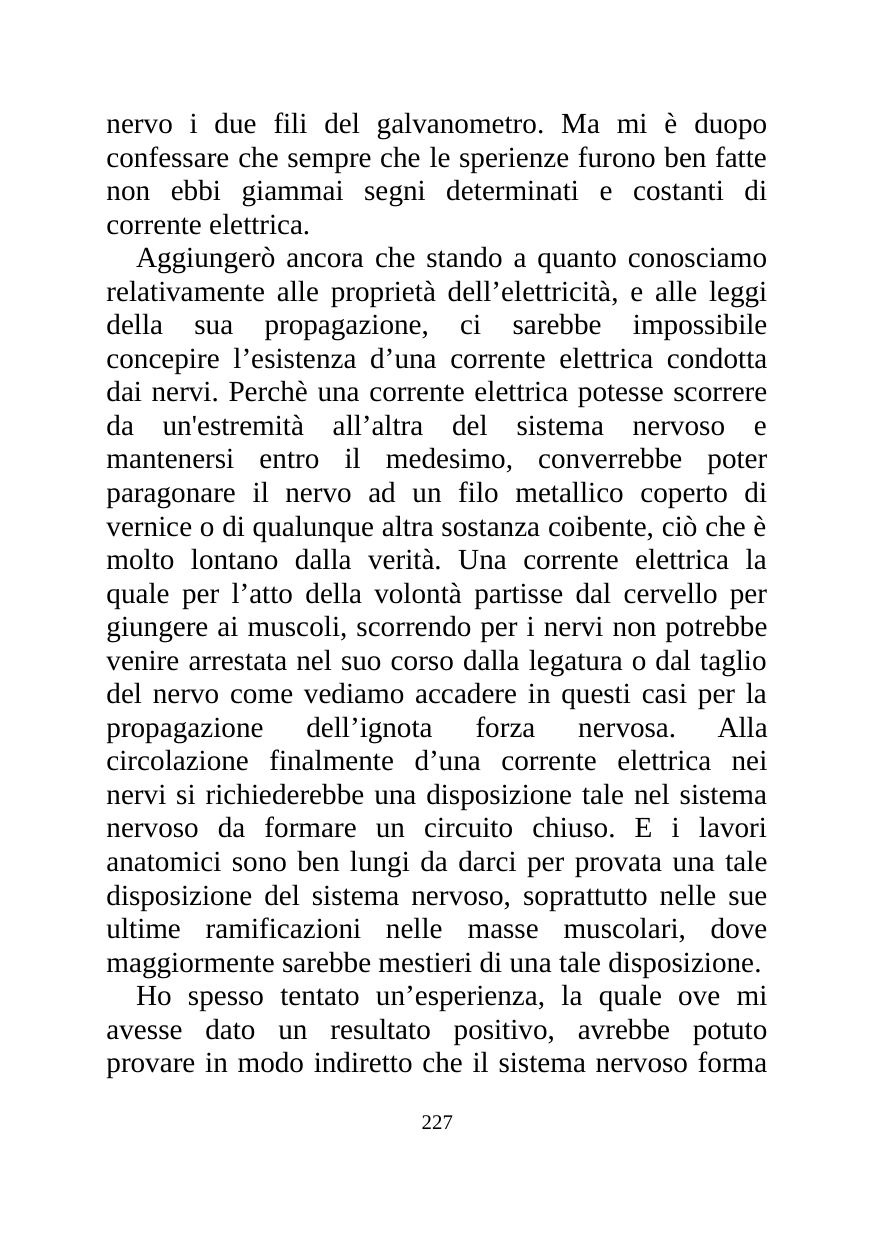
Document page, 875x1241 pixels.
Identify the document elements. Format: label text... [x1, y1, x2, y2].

text Ho spesso tentato un’esperienza, la quale ove mi avesse dato un resultato positivo, avrebbe potuto provare in modo indiretto che il sistema nervoso forma [106, 978, 768, 1079]
text Aggiungerò ancora che stando a quanto conosciamo relativamente alle proprietà dell’elettricità, e alle leggi della sua propagazione, ci sarebbe impossibile concepire l’esistenza d’una corrente elettrica condotta dai nervi. Perchè una corrente elettrica potesse scorrere da un'estremità all’altra del sistema nervoso e mantenersi entro il medesimo, converrebbe poter paragonare il nervo ad un filo metallico coperto di vernice o di qualunque altra sostanza coibente, ciò che è molto lontano dalla verità. Una corrente elettrica la quale per l’atto della volontà partisse dal cervello per giungere ai muscoli, scorrendo per i nervi non potrebbe venire arrestata nel suo corso dalla legatura o dal taglio del nervo come vediamo accadere in questi casi per la propagazione dell’ignota forza nervosa. Alla circolazione finalmente d’una corrente elettrica nei nervi si richiederebbe una disposizione tale nel sistema nervoso da formare un circuito chiuso. E i lavori anatomici sono ben lungi da darci per provata una tale disposizione del sistema nervoso, soprattutto nelle sue ultime ramificazioni nelle masse muscolari, dove maggiormente sarebbe mestieri di una tale disposizione. [106, 240, 768, 978]
text nervo i due fili del galvanometro. Ma mi è duopo confessare che sempre che le sperienze furono ben fatte non ebbi giammai segni determinati e costanti di corrente elettrica. [106, 106, 768, 240]
